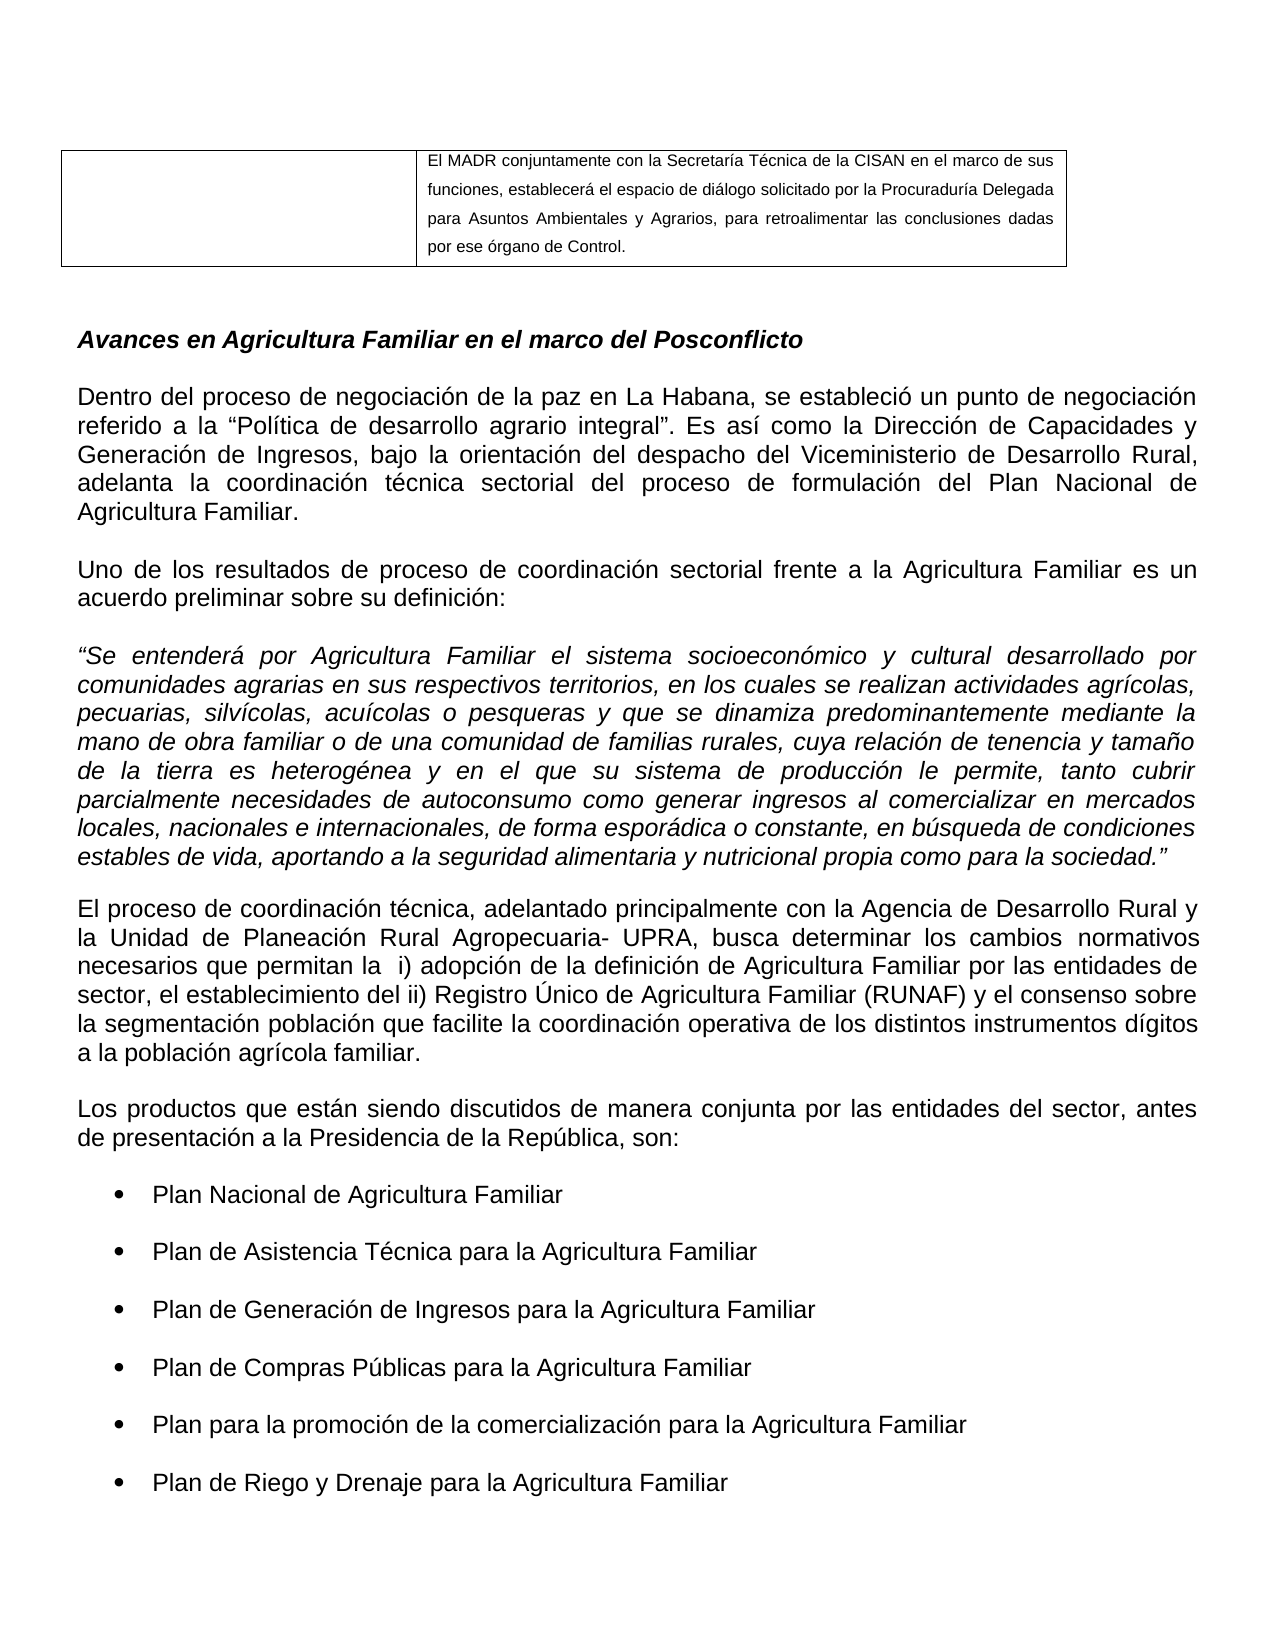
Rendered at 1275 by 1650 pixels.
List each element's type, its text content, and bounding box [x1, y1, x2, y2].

table_cell [62, 151, 416, 266]
subtitle Avances en Agricultura Familiar en el marco del Posconflicto [77, 324, 1200, 353]
list Plan de Compras Públicas para la Agricultura Familiar [114, 1353, 1200, 1381]
text Dentro del proceso de negociación de la paz en La Habana, se estableció un punto de negociación referido a la “Política de desarrollo agrario integral”. Es así como la Dirección de Capacidades y Generación de Ingresos, bajo la orientación del despacho del Viceministerio de Desarrollo Rural, adelanta la coordinación técnica sectorial del proceso de formulación del Plan Nacional de Agricultura Familiar. [77, 382, 1200, 526]
list Plan Nacional de Agricultura Familiar [114, 1180, 1200, 1209]
list Plan de Generación de Ingresos para la Agricultura Familiar [114, 1295, 1200, 1324]
list Plan de Riego y Drenaje para la Agricultura Familiar [114, 1468, 1200, 1497]
text Uno de los resultados de proceso de coordinación sectorial frente a la Agricultura Familiar es un acuerdo preliminar sobre su definición: [77, 554, 1200, 612]
list Plan de Asistencia Técnica para la Agricultura Familiar [114, 1237, 1200, 1266]
table_cell El MADR conjuntamente con la Secretaría Técnica de la CISAN en el marco de sus funciones, establecerá el espacio de diálogo solicitado por la Procuraduría Delegada para Asuntos Ambientales y Agrarios, para retroalimentar las conclusiones dadas por ese órgano de Control. [417, 151, 1066, 266]
text Los productos que están siendo discutidos de manera conjunta por las entidades del sector, antes de presentación a la Presidencia de la República, son: [77, 1094, 1200, 1152]
text “Se entenderá por Agricultura Familiar el sistema socioeconómico y cultural desarrollado por comunidades agrarias en sus respectivos territorios, en los cuales se realizan actividades agrícolas, pecuarias, silvícolas, acuícolas o pesqueras y que se dinamiza predominantemente mediante la mano de obra familiar o de una comunidad de familias rurales, cuya relación de tenencia y tamaño de la tierra es heterogénea y en el que su sistema de producción le permite, tanto cubrir parcialmente necesidades de autoconsumo como generar ingresos al comercializar en mercados locales, nacionales e internacionales, de forma esporádica o constante, en búsqueda de condiciones estables de vida, aportando a la seguridad alimentaria y nutricional propia como para la sociedad.” [77, 641, 1200, 871]
text El proceso de coordinación técnica, adelantado principalmente con la Agencia de Desarrollo Rural y la Unidad de Planeación Rural Agropecuaria- UPRA, busca determinar los cambios normativos necesarios que permitan la i) adopción de la definición de Agricultura Familiar por las entidades de sector, el establecimiento del ii) Registro Único de Agricultura Familiar (RUNAF) y el consenso sobre la segmentación población que facilite la coordinación operativa de los distintos instrumentos dígitos a la población agrícola familiar. [77, 894, 1200, 1066]
list Plan para la promoción de la comercialización para la Agricultura Familiar [114, 1410, 1200, 1439]
